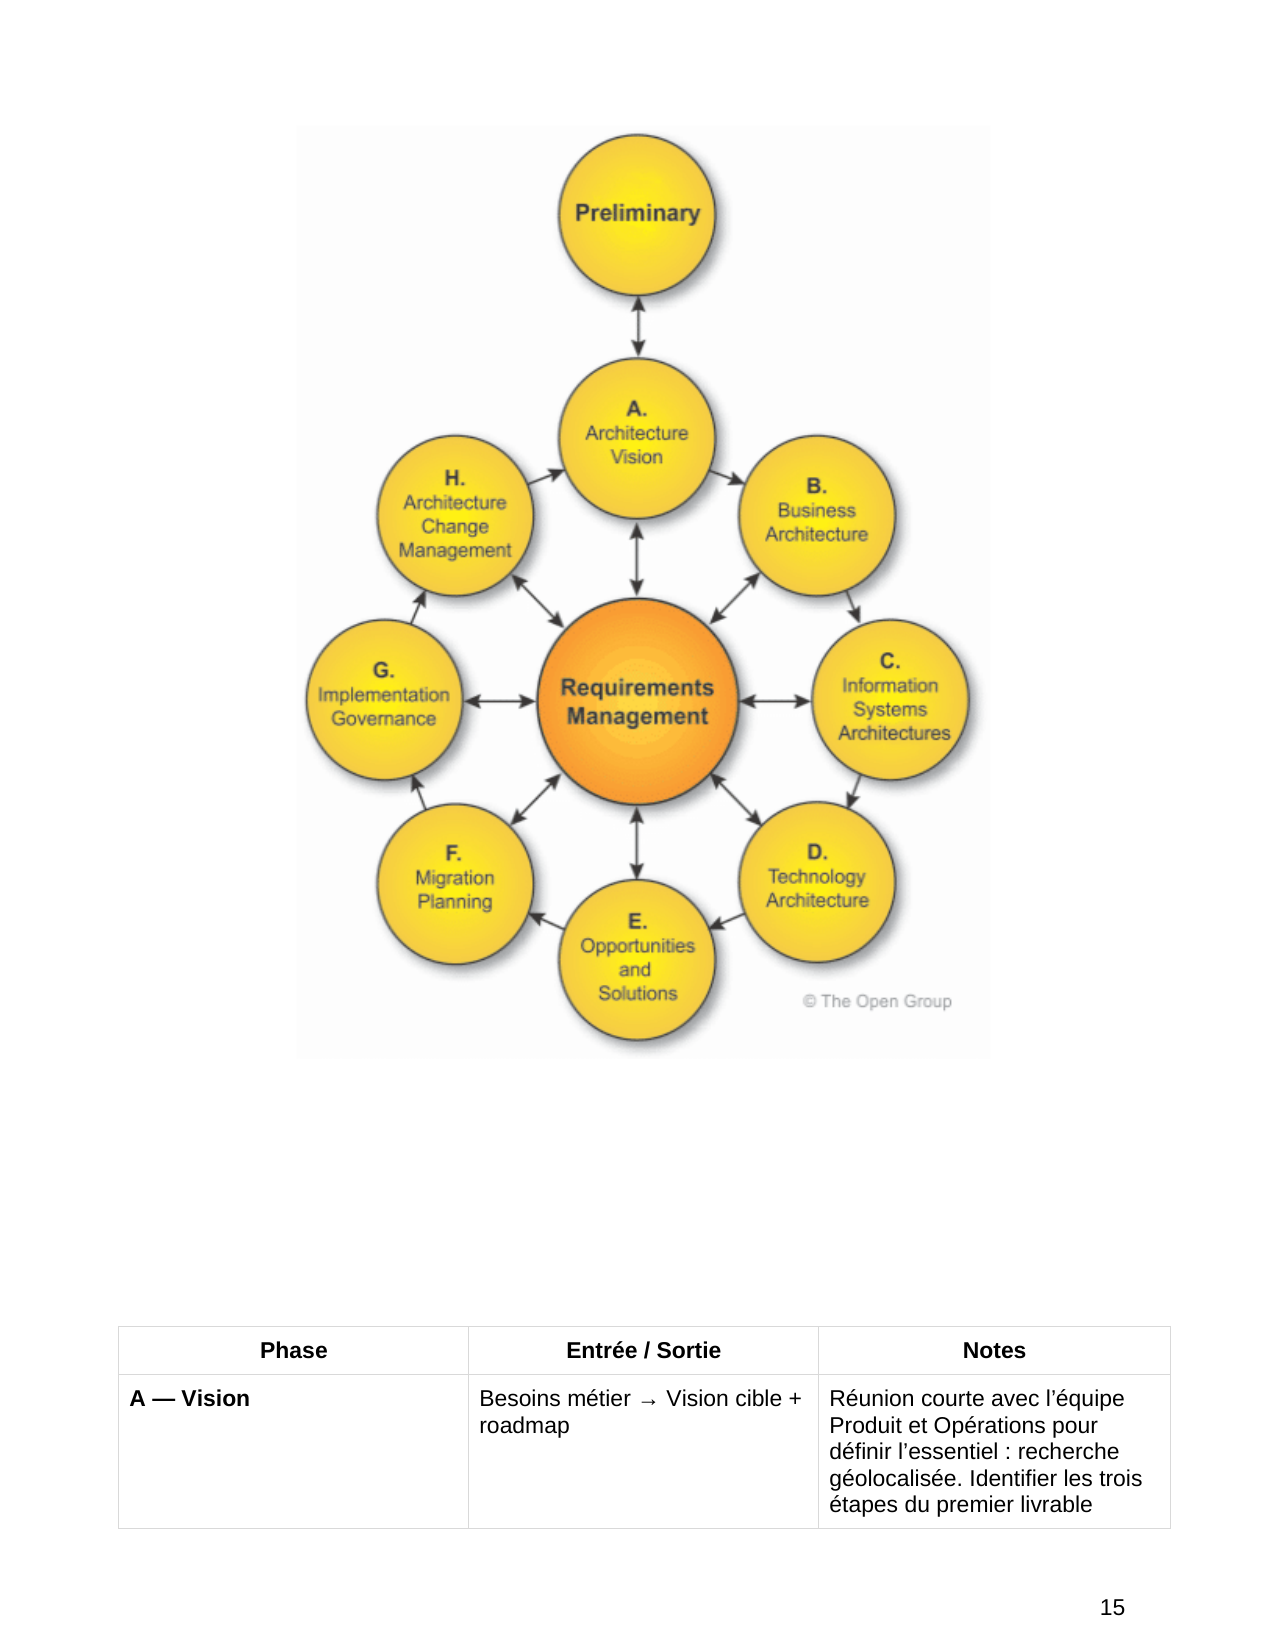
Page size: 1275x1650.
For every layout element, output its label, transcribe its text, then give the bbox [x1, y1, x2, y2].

picture [239, 112, 1036, 1059]
table_cell A — Vision [119, 1375, 468, 1528]
table_header Entrée / Sortie [469, 1327, 818, 1374]
table_cell Réunion courte avec l’équipe Produit et Opérations pour définir l’essentiel : recherche géolocalisée. Identifier les trois étapes du premier livrable [819, 1375, 1170, 1528]
table_header Notes [819, 1327, 1170, 1374]
table_header Phase [119, 1327, 468, 1374]
table_cell Besoins métier → Vision cible + roadmap [469, 1375, 818, 1528]
